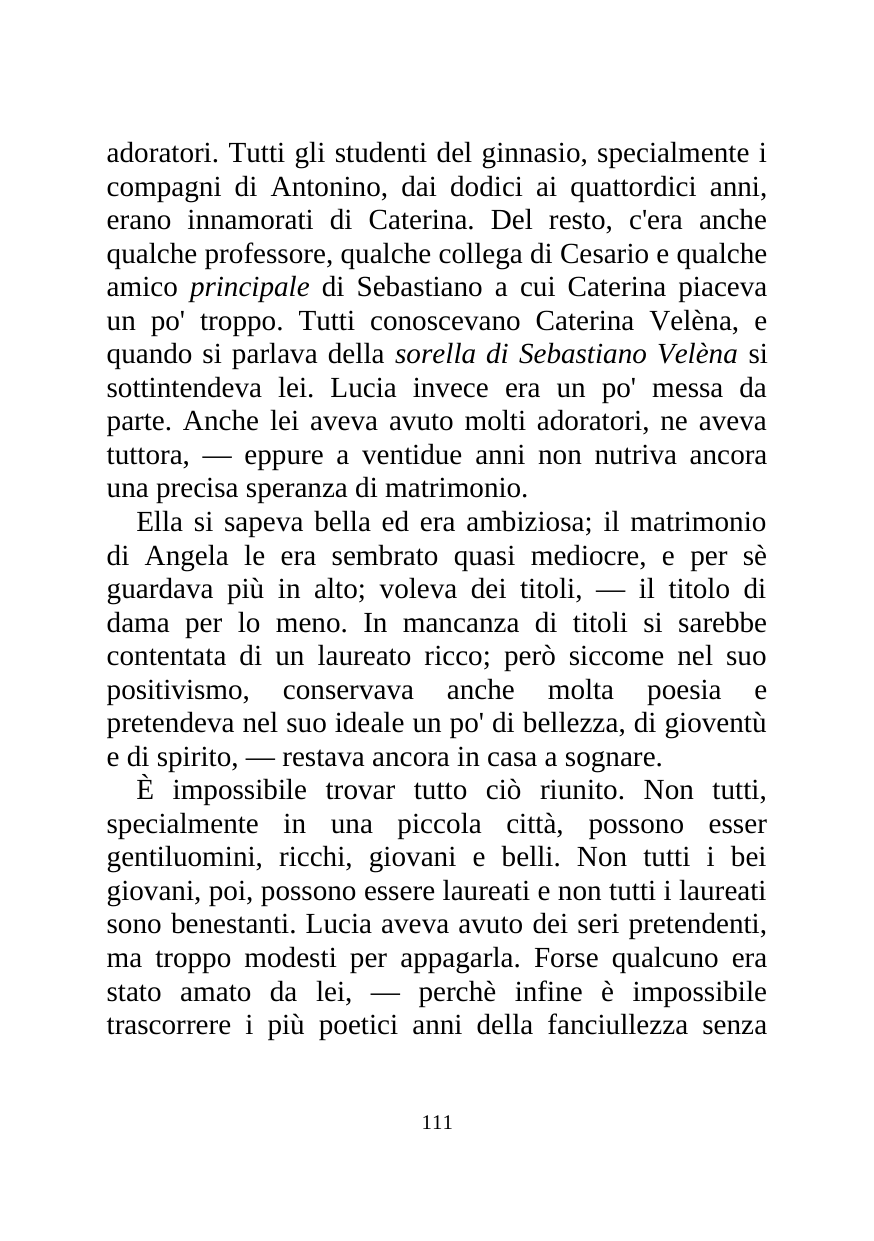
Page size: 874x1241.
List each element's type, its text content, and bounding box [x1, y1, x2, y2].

text adoratori. Tutti gli studenti del ginnasio, specialmente i compagni di Antonino, dai dodici ai quattordici anni, erano innamorati di Caterina. Del resto, c'era anche qualche professore, qualche collega di Cesario e qualche amico principale di Sebastiano a cui Caterina piaceva un po' troppo. Tutti conoscevano Caterina Velèna, e quando si parlava della sorella di Sebastiano Velèna si sottintendeva lei. Lucia invece era un po' messa da parte. Anche lei aveva avuto molti adoratori, ne aveva tuttora, — eppure a ventidue anni non nutriva ancora una precisa speranza di matrimonio. [106, 135, 768, 504]
text È impossibile trovar tutto ciò riunito. Non tutti, specialmente in una piccola città, possono esser gentiluomini, ricchi, giovani e belli. Non tutti i bei giovani, poi, possono essere laureati e non tutti i laureati sono benestanti. Lucia aveva avuto dei seri pretendenti, ma troppo modesti per appagarla. Forse qualcuno era stato amato da lei, — perchè infine è impossibile trascorrere i più poetici anni della fanciullezza senza [106, 772, 768, 1041]
text Ella si sapeva bella ed era ambiziosa; il matrimonio di Angela le era sembrato quasi mediocre, e per sè guardava più in alto; voleva dei titoli, — il titolo di dama per lo meno. In mancanza di titoli si sarebbe contentata di un laureato ricco; però siccome nel suo positivismo, conservava anche molta poesia e pretendeva nel suo ideale un po' di bellezza, di gioventù e di spirito, — restava ancora in casa a sognare. [106, 504, 768, 772]
